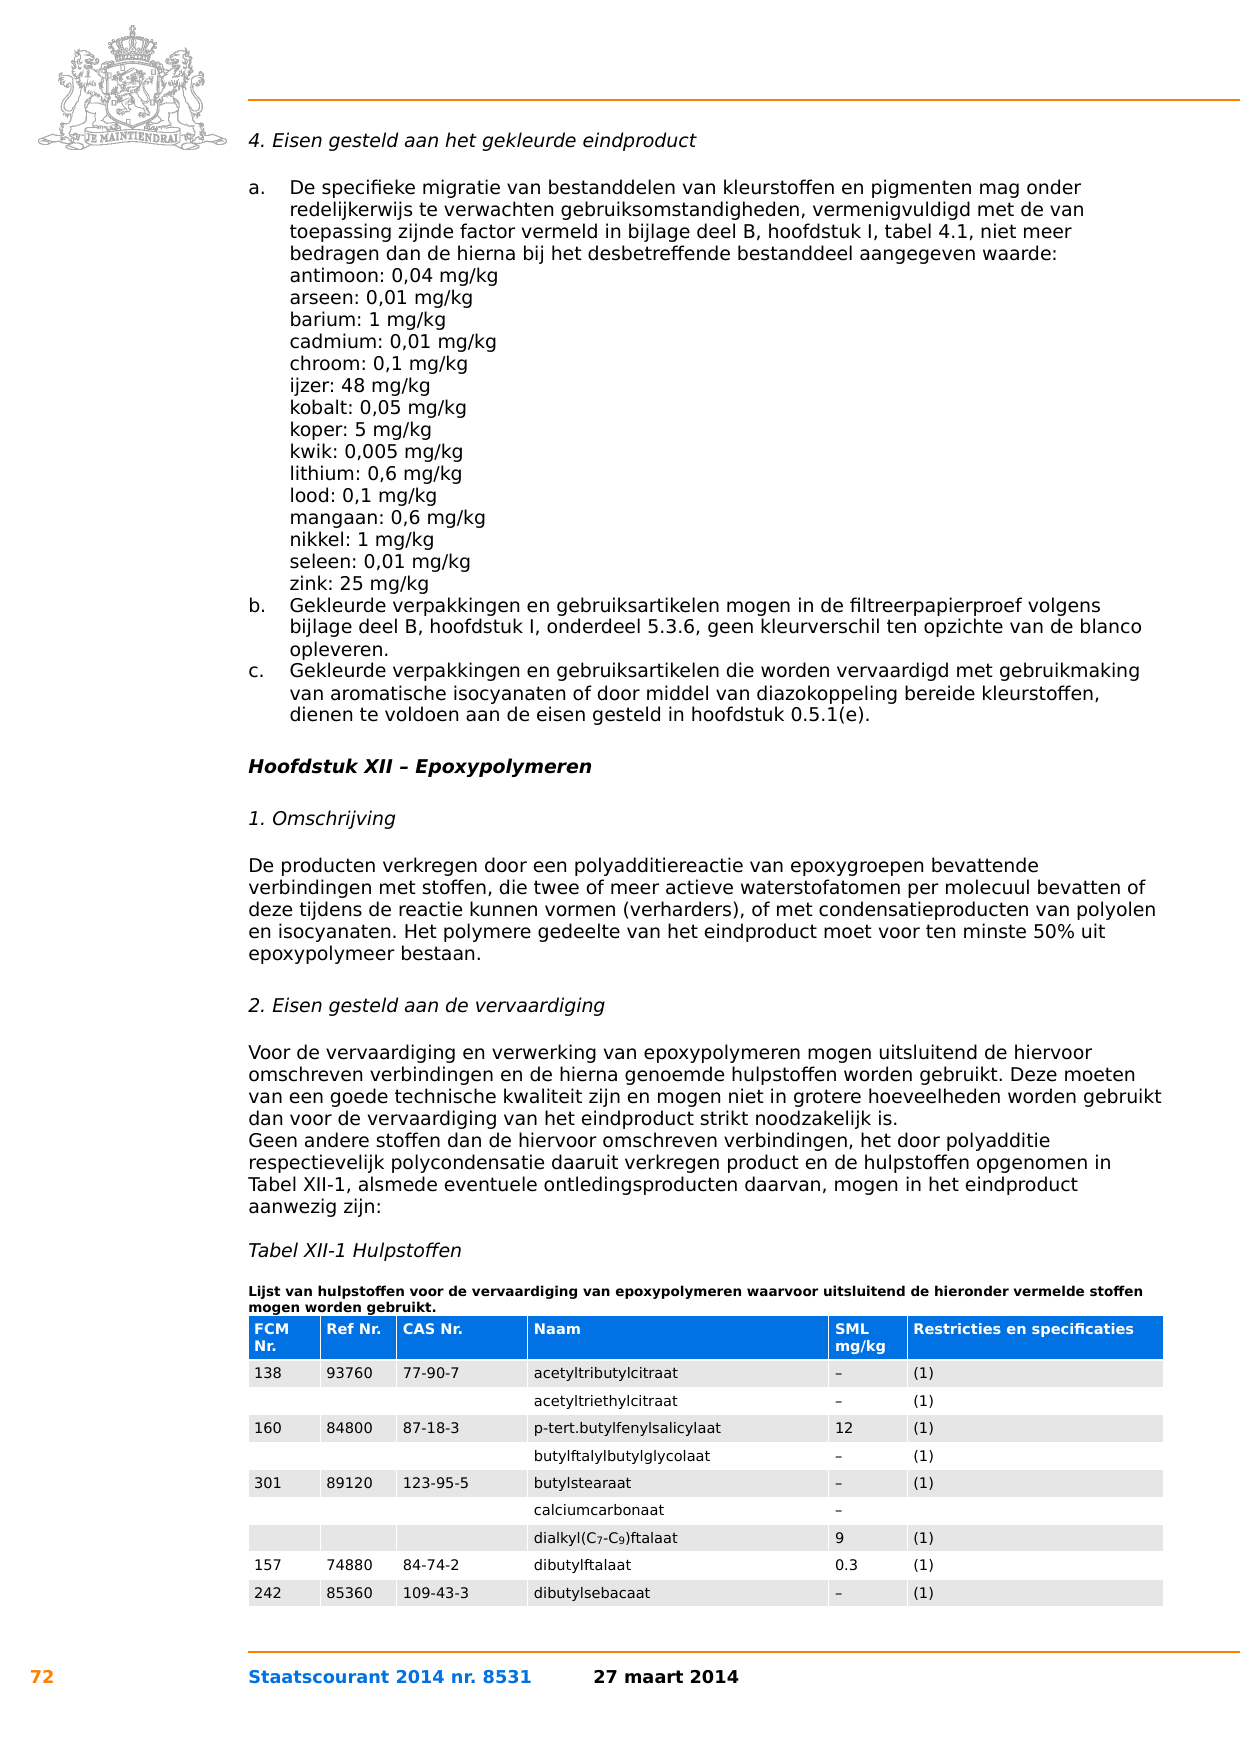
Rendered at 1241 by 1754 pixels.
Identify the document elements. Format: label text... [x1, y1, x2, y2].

table_cell Naam [528, 1316, 828, 1359]
table_cell [397, 1443, 527, 1469]
text b. Gekleurde verpakkingen en gebruiksartikelen mogen in de filtreerpapierproef volgens bijlage deel B, hoofdstuk I, onderdeel 5.3.6, geen kleurverschil ten opzichte van de blanco opleveren. [248, 594, 1163, 660]
table_cell 109-43-3 [397, 1580, 527, 1606]
table_cell – [829, 1470, 907, 1497]
table_cell 74880 [321, 1553, 396, 1579]
text chroom: 0,1 mg/kg [289, 353, 1163, 375]
table_cell (1) [908, 1470, 1163, 1497]
table_cell 85360 [321, 1580, 396, 1606]
table_cell 12 [829, 1415, 907, 1442]
table_cell – [829, 1580, 907, 1606]
table_cell (1) [908, 1553, 1163, 1579]
table_cell 138 [249, 1361, 320, 1387]
table_cell – [829, 1361, 907, 1387]
table_cell [249, 1388, 320, 1414]
table_cell calciumcarbonaat [528, 1498, 828, 1524]
table_cell 301 [249, 1470, 320, 1497]
table_cell 89120 [321, 1470, 396, 1497]
subtitle 4. Eisen gesteld aan het gekleurde eindproduct [248, 130, 1163, 152]
table_cell p-tert.butylfenylsalicylaat [528, 1415, 828, 1442]
table_cell (1) [908, 1388, 1163, 1414]
table_cell 87-18-3 [397, 1415, 527, 1442]
table_cell FCM Nr. [249, 1316, 320, 1359]
table_cell 84-74-2 [397, 1553, 527, 1579]
table_cell 160 [249, 1415, 320, 1442]
table_cell [397, 1388, 527, 1414]
subtitle 2. Eisen gesteld aan de vervaardiging [248, 995, 1163, 1017]
table_cell – [829, 1443, 907, 1469]
table_cell 84800 [321, 1415, 396, 1442]
text De producten verkregen door een polyadditiereactie van epoxygroepen bevattende verbindingen met stoffen, die twee of meer actieve waterstofatomen per molecuul bevatten of deze tijdens de reactie kunnen vormen (verharders), of met condensatieproducten van polyolen en isocyanaten. Het polymere gedeelte van het eindproduct moet voor ten minste 50% uit epoxypolymeer bestaan. [248, 855, 1163, 965]
table_cell (1) [908, 1361, 1163, 1387]
text zink: 25 mg/kg [289, 572, 1163, 594]
text lithium: 0,6 mg/kg [289, 463, 1163, 484]
table_cell 0.3 [829, 1553, 907, 1579]
subtitle 1. Omschrijving [248, 808, 1163, 830]
table_cell (1) [908, 1443, 1163, 1469]
text nikkel: 1 mg/kg [289, 528, 1163, 551]
table_cell Restricties en specificaties [908, 1316, 1163, 1359]
table_cell [397, 1498, 527, 1524]
table_cell [321, 1498, 396, 1524]
text kwik: 0,005 mg/kg [289, 441, 1163, 463]
table_cell (1) [908, 1415, 1163, 1442]
table_cell [908, 1498, 1163, 1524]
text antimoon: 0,04 mg/kg [289, 265, 1163, 287]
text koper: 5 mg/kg [289, 419, 1163, 441]
text lood: 0,1 mg/kg [289, 484, 1163, 507]
table_cell – [829, 1498, 907, 1524]
table_cell butylftalylbutylglycolaat [528, 1443, 828, 1469]
table_cell (1) [908, 1525, 1163, 1551]
table_cell 123-95-5 [397, 1470, 527, 1497]
table_cell [249, 1498, 320, 1524]
text a. De specifieke migratie van bestanddelen van kleurstoffen en pigmenten mag onder redelijkerwijs te verwachten gebruiksomstandigheden, vermenigvuldigd met de van toepassing zijnde factor vermeld in bijlage deel B, hoofdstuk I, tabel 4.1, niet meer bedragen dan de hierna bij het desbetreffende bestanddeel aangegeven waarde: [248, 177, 1163, 265]
table_cell 157 [249, 1553, 320, 1579]
table_cell Ref Nr. [321, 1316, 396, 1359]
table_cell dialkyl(C7-C9)ftalaat [528, 1525, 828, 1551]
table_cell acetyltributylcitraat [528, 1361, 828, 1387]
table_cell CAS Nr. [397, 1316, 527, 1359]
table_cell [321, 1388, 396, 1414]
text arseen: 0,01 mg/kg [289, 287, 1163, 309]
table_cell [249, 1525, 320, 1551]
text barium: 1 mg/kg [289, 309, 1163, 331]
table_cell dibutylftalaat [528, 1553, 828, 1579]
text mangaan: 0,6 mg/kg [289, 507, 1163, 528]
table_cell SML mg/kg [829, 1316, 907, 1359]
table_cell 77-90-7 [397, 1361, 527, 1387]
text kobalt: 0,05 mg/kg [289, 397, 1163, 419]
picture [38, 25, 227, 150]
text cadmium: 0,01 mg/kg [289, 331, 1163, 353]
table_cell (1) [908, 1580, 1163, 1606]
table_cell 9 [829, 1525, 907, 1551]
text seleen: 0,01 mg/kg [289, 551, 1163, 572]
text c. Gekleurde verpakkingen en gebruiksartikelen die worden vervaardigd met gebruikmaking van aromatische isocyanaten of door middel van diazokoppeling bereide kleurstoffen, dienen te voldoen aan de eisen gesteld in hoofdstuk 0.5.1(e). [248, 660, 1163, 726]
table_cell [321, 1443, 396, 1469]
text Voor de vervaardiging en verwerking van epoxypolymeren mogen uitsluitend de hiervoor omschreven verbindingen en de hierna genoemde hulpstoffen worden gebruikt. Deze moeten van een goede technische kwaliteit zijn en mogen niet in grotere hoeveelheden worden gebruikt dan voor de vervaardiging van het eindproduct strikt noodzakelijk is. [248, 1042, 1163, 1130]
text Geen andere stoffen dan de hiervoor omschreven verbindingen, het door polyadditie respectievelijk polycondensatie daaruit verkregen product en de hulpstoffen opgenomen in Tabel XII-1, alsmede eventuele ontledingsproducten daarvan, mogen in het eindproduct aanwezig zijn: [248, 1130, 1163, 1218]
table_cell 93760 [321, 1361, 396, 1387]
subtitle Tabel XII-1 Hulpstoffen [248, 1240, 1163, 1262]
table_cell [321, 1525, 396, 1551]
table_cell [249, 1443, 320, 1469]
table_cell [397, 1525, 527, 1551]
subtitle Hoofdstuk XII – Epoxypolymeren [248, 756, 1163, 778]
table_cell acetyltriethylcitraat [528, 1388, 828, 1414]
text ijzer: 48 mg/kg [289, 375, 1163, 397]
table_header Lijst van hulpstoffen voor de vervaardiging van epoxypolymeren waarvoor uitsluitend de hieronder vermelde stoffen mogen worden gebruikt. [248, 1284, 1163, 1315]
table_cell butylstearaat [528, 1470, 828, 1497]
table_cell – [829, 1388, 907, 1414]
table_cell dibutylsebacaat [528, 1580, 828, 1606]
table_cell 242 [249, 1580, 320, 1606]
